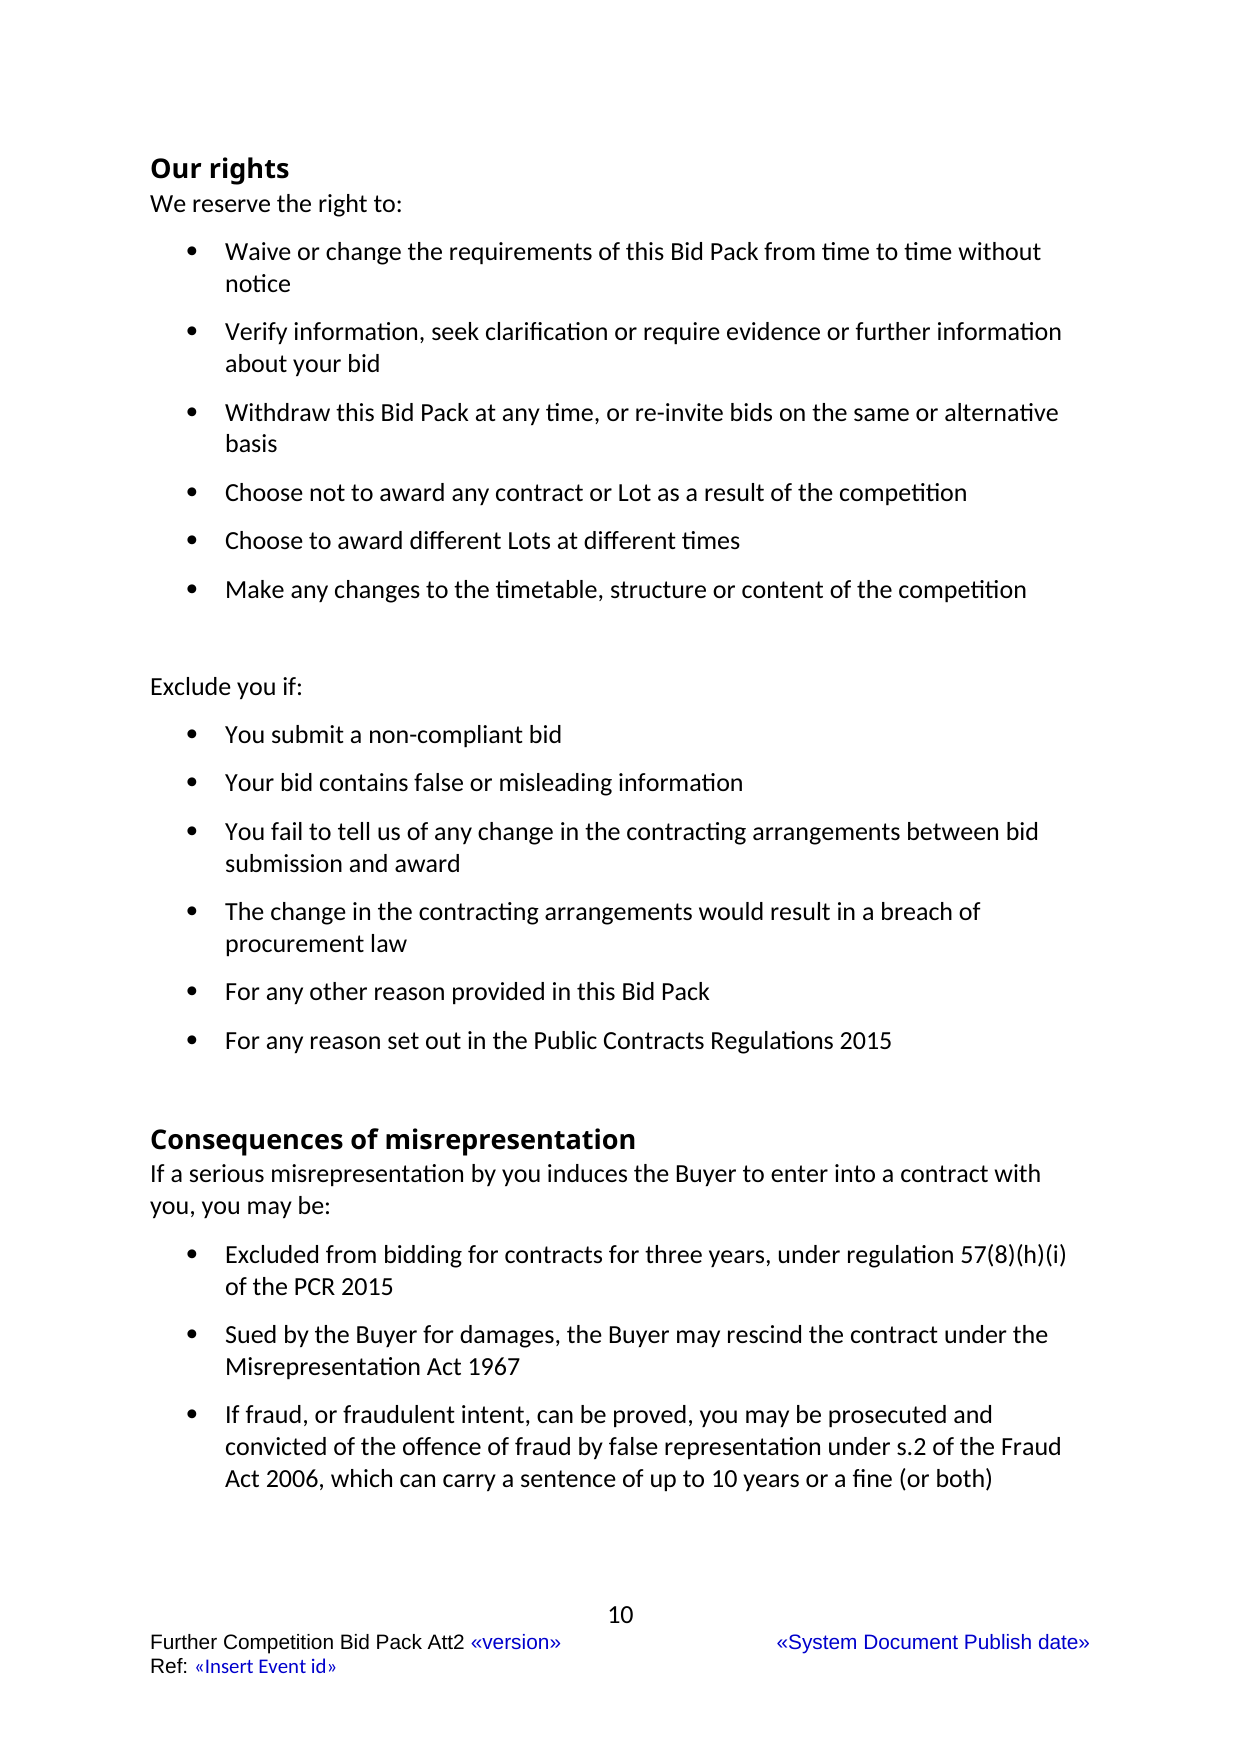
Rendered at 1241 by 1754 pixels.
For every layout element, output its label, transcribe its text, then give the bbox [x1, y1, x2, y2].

list The change in the contracting arrangements would result in a breach of procurement law [187, 895, 1090, 959]
list Sued by the Buyer for damages, the Buyer may rescind the contract under the Misrepresentation Act 1967 [187, 1318, 1090, 1382]
list Choose not to award any contract or Lot as a result of the competition [187, 476, 1090, 508]
list Make any changes to the timetable, structure or content of the competition [187, 573, 1090, 604]
list Waive or change the requirements of this Bid Pack from time to time without notice [187, 235, 1090, 299]
list For any reason set out in the Public Contracts Regulations 2015 [187, 1024, 1090, 1056]
list Choose to award different Lots at different times [187, 524, 1090, 556]
text Exclude you if: [150, 670, 1090, 701]
text If a serious misrepresentation by you induces the Buyer to enter into a contract with you, you may be: [150, 1158, 1090, 1221]
list Verify information, seek clarification or require evidence or further information about your bid [187, 316, 1090, 379]
list You fail to tell us of any change in the contracting arrangements between bid submission and award [187, 815, 1090, 878]
list If fraud, or fraudulent intent, can be proved, you may be prosecuted and convicted of the offence of fraud by false representation under s.2 of the Fraud Act 2006, which can carry a sentence of up to 10 years or a fine (or both) [187, 1398, 1090, 1493]
list Withdraw this Bid Pack at any time, or re-invite bids on the same or alternative basis [187, 396, 1090, 459]
list You submit a non-compliant bid [187, 718, 1090, 750]
subtitle Our rights [150, 150, 1090, 187]
subtitle Consequences of misrepresentation [150, 1121, 1090, 1158]
list Excluded from bidding for contracts for three years, under regulation 57(8)(h)(i) of the PCR 2015 [187, 1238, 1090, 1301]
list For any other reason provided in this Bid Pack [187, 975, 1090, 1007]
text We reserve the right to: [150, 187, 1090, 219]
list Your bid contains false or misleading information [187, 767, 1090, 798]
